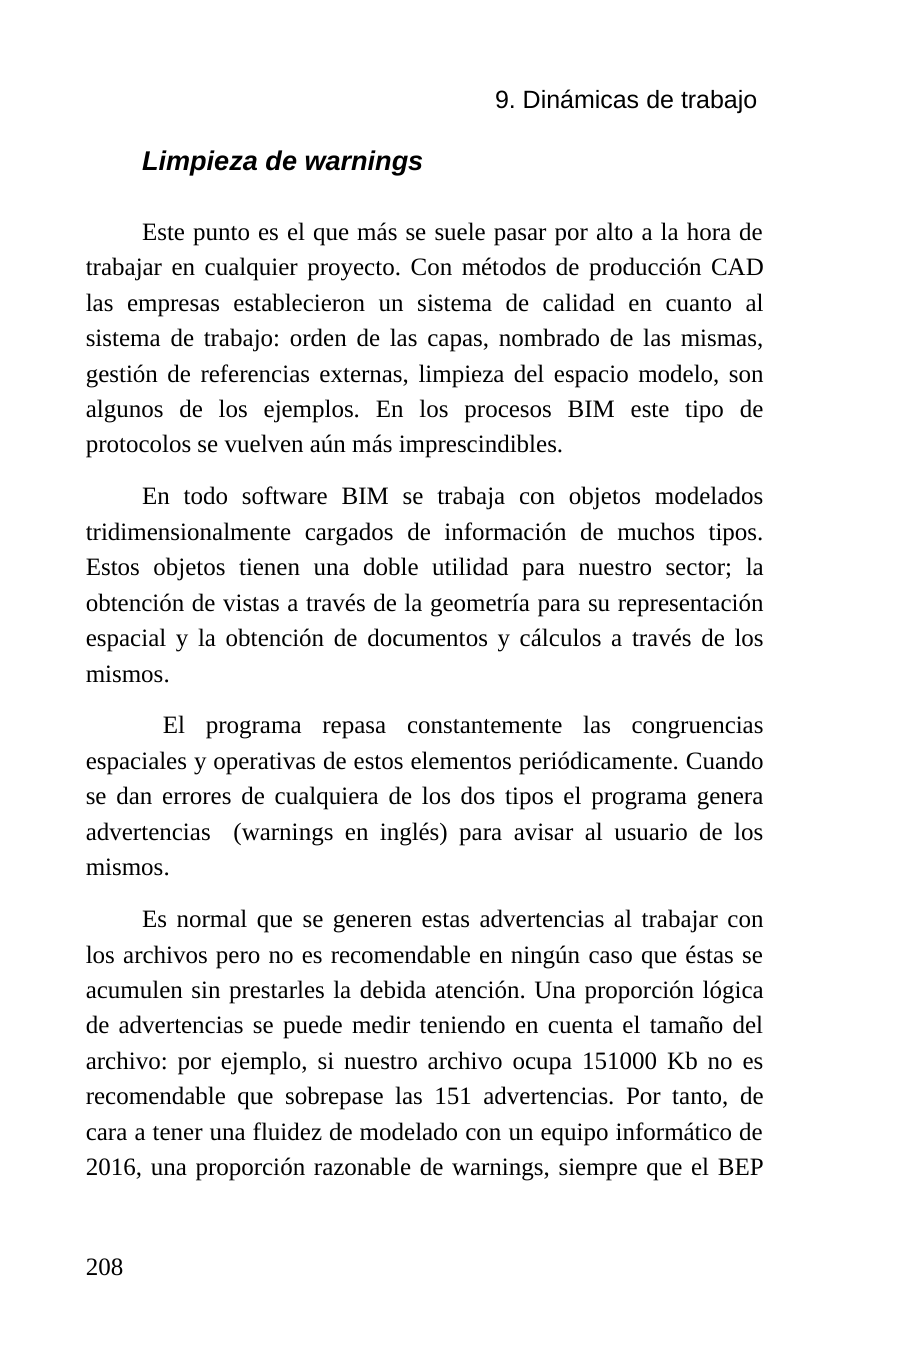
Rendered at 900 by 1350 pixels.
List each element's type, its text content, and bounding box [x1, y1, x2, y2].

text El programa repasa constantemente las congruencias espaciales y operativas de estos elementos periódicamente. Cuando se dan errores de cualquiera de los dos tipos el programa genera advertencias (warnings en inglés) para avisar al usuario de los mismos. [86, 706, 764, 883]
text En todo software BIM se trabaja con objetos modelados tridimensionalmente cargados de información de muchos tipos. Estos objetos tienen una doble utilidad para nuestro sector; la obtención de vistas a través de la geometría para su representación espacial y la obtención de documentos y cálculos a través de los mismos. [86, 477, 764, 689]
subtitle Limpieza de warnings [86, 144, 764, 176]
text Este punto es el que más se suele pasar por alto a la hora de trabajar en cualquier proyecto. Con métodos de producción CAD las empresas establecieron un sistema de calidad en cuanto al sistema de trabajo: orden de las capas, nombrado de las mismas, gestión de referencias externas, limpieza del espacio modelo, son algunos de los ejemplos. En los procesos BIM este tipo de protocolos se vuelven aún más imprescindibles. [86, 212, 764, 460]
text Es normal que se generen estas advertencias al trabajar con los archivos pero no es recomendable en ningún caso que éstas se acumulen sin prestarles la debida atención. Una proporción lógica de advertencias se puede medir teniendo en cuenta el tamaño del archivo: por ejemplo, si nuestro archivo ocupa 151000 Kb no es recomendable que sobrepase las 151 advertencias. Por tanto, de cara a tener una fluidez de modelado con un equipo informático de 2016, una proporción razonable de warnings, siempre que el BEP [86, 899, 764, 1183]
